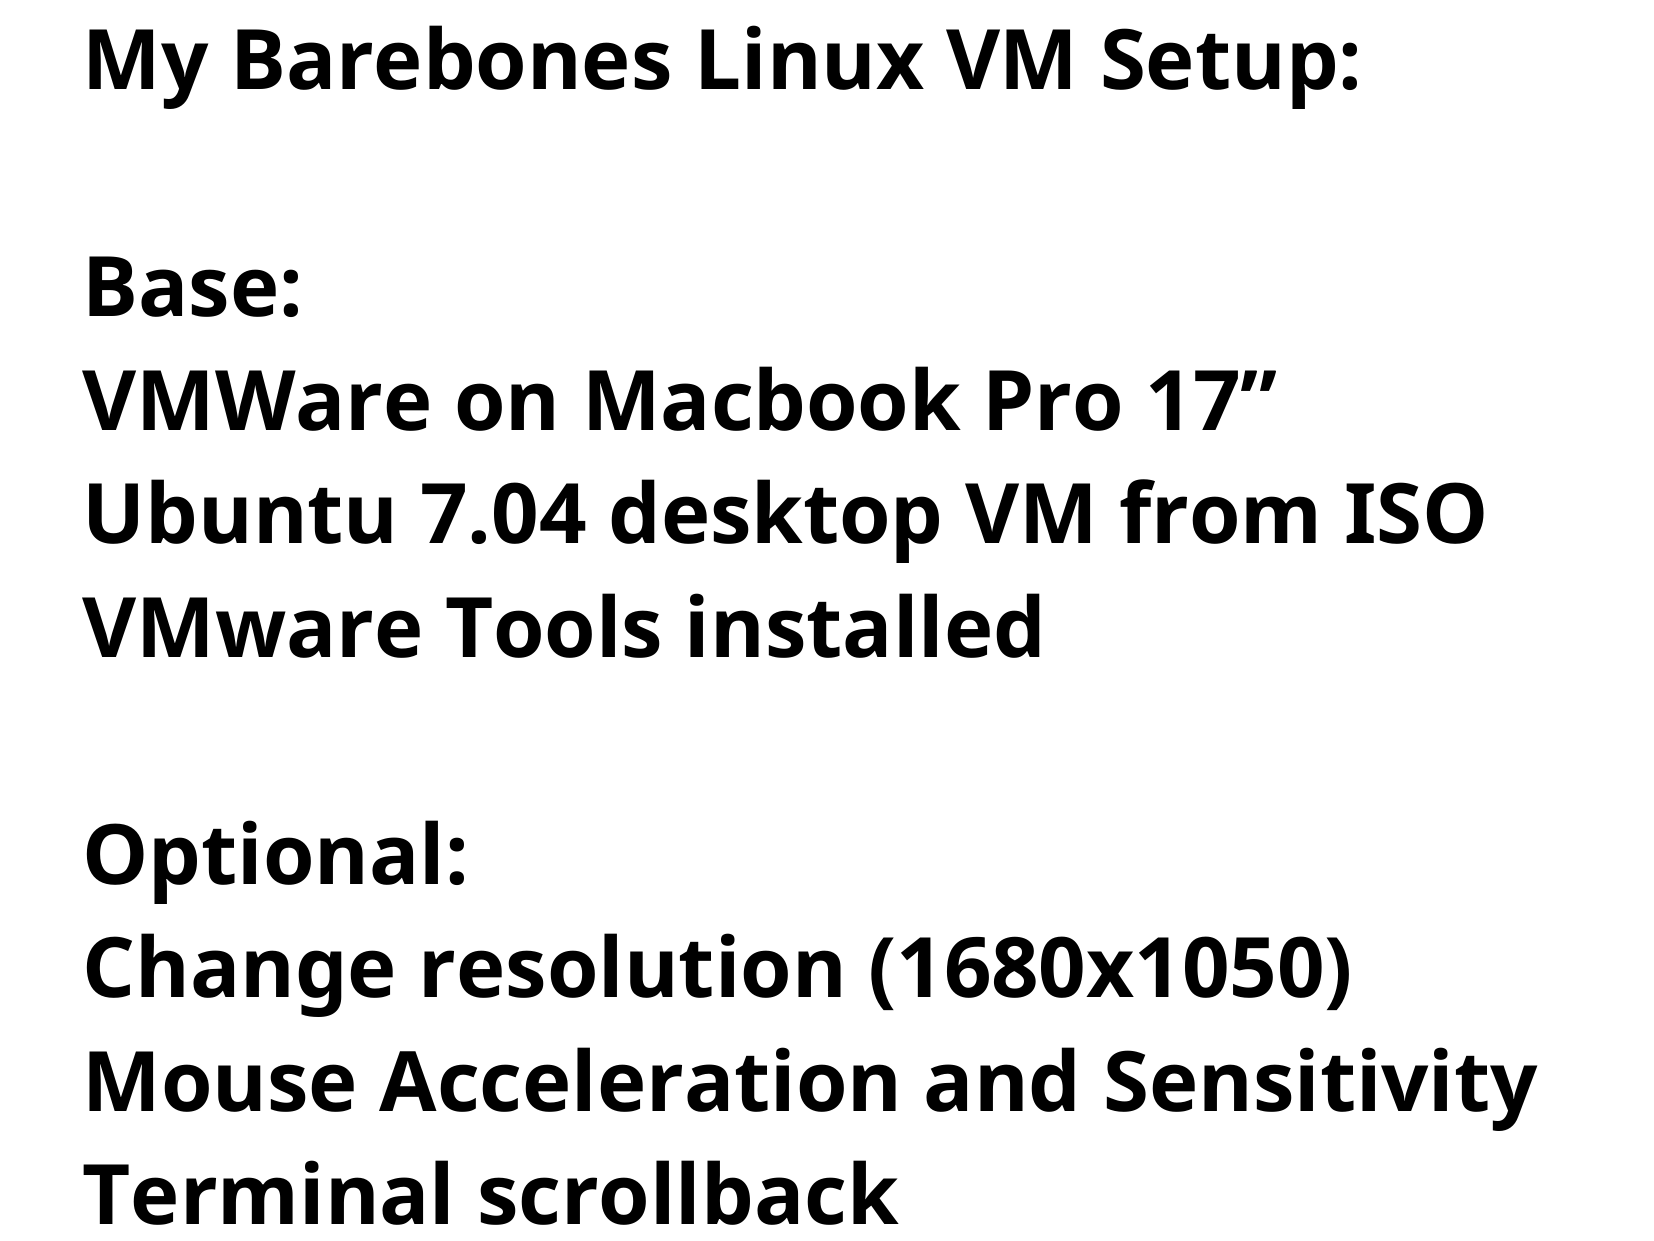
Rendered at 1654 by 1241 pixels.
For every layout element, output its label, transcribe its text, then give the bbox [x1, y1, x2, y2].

title My Barebones Linux VM Setup: Base: VMWare on Macbook Pro 17” Ubuntu 7.04 desktop VM from ISO VMware Tools installed Optional: Change resolution (1680x1050) Mouse Acceleration and Sensitivity Terminal scrollback [82, 49, 1571, 1201]
